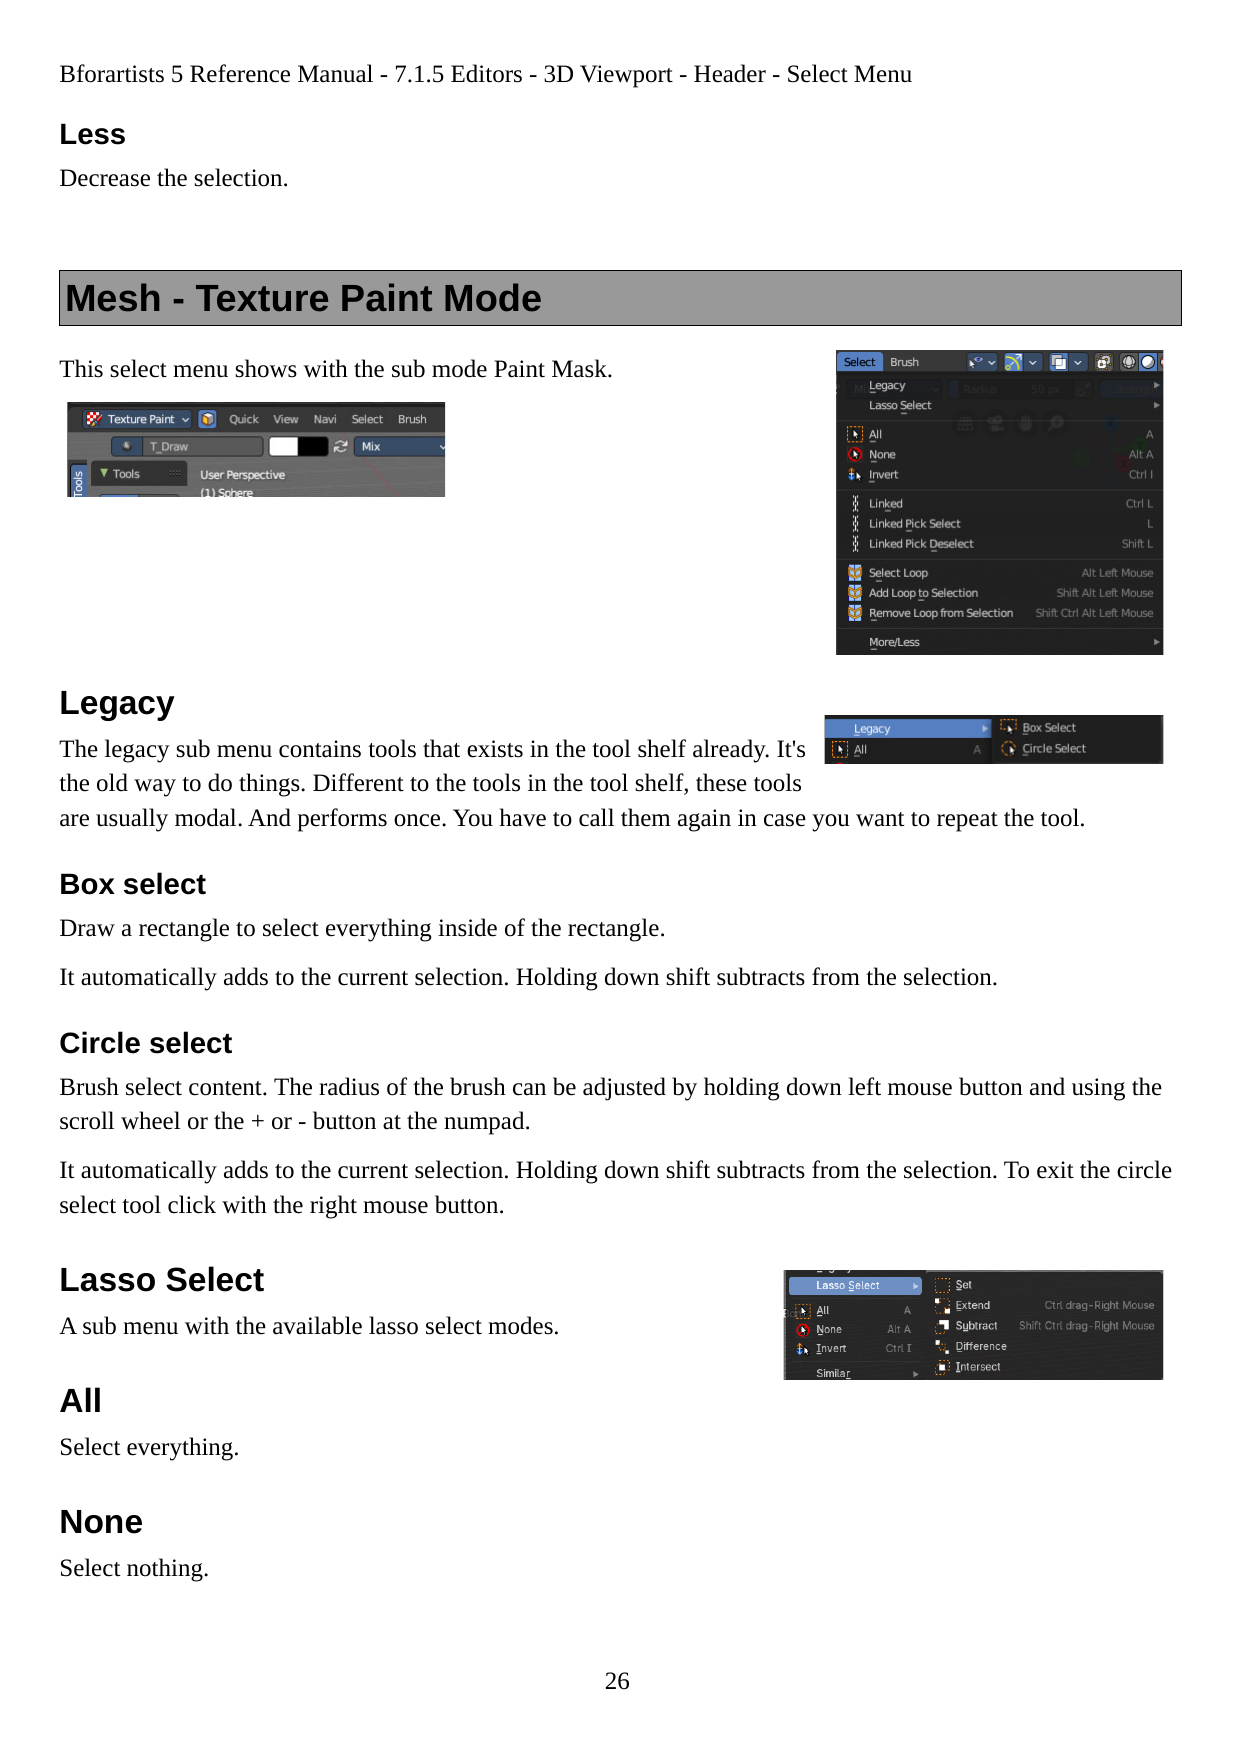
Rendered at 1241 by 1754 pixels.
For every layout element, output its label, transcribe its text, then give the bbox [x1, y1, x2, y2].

subtitle None [59, 1502, 1181, 1540]
subtitle Legacy [59, 683, 1181, 721]
text It automatically adds to the current selection. Holding down shift subtracts from the selection. [59, 962, 1181, 991]
subtitle Less [59, 117, 1181, 151]
subtitle Circle select [59, 1026, 1181, 1059]
subtitle All [59, 1381, 1181, 1419]
text This select menu shows with the sub mode Paint Mask. [59, 354, 836, 383]
subtitle Lasso Select [59, 1260, 1181, 1298]
text Decrease the selection. [59, 163, 1181, 192]
text Select everything. [59, 1432, 1181, 1461]
picture [836, 350, 1164, 655]
table_header Mesh - Texture Paint Mode [60, 271, 1181, 325]
text It automatically adds to the current selection. Holding down shift subtracts from the selection. To exit the circle select tool click with the right mouse button. [59, 1155, 1181, 1218]
picture [783, 1270, 1164, 1380]
text Brush select content. The radius of the brush can be adjusted by holding down left mouse button and using the scroll wheel or the + or - button at the numpad. [59, 1072, 1181, 1135]
text Draw a rectangle to select everything inside of the rectangle. [59, 913, 1181, 942]
picture [67, 402, 446, 497]
text A sub menu with the available lasso select modes. [59, 1311, 783, 1339]
subtitle Box select [59, 867, 1181, 900]
text Select nothing. [59, 1553, 1181, 1582]
picture [824, 715, 1164, 764]
text The legacy sub menu contains tools that exists in the tool shelf already. It's the old way to do things. Different to the tools in the tool shelf, these tools are usually modal. And performs once. You have to call them again in case you want to repeat the tool. [59, 734, 1181, 832]
